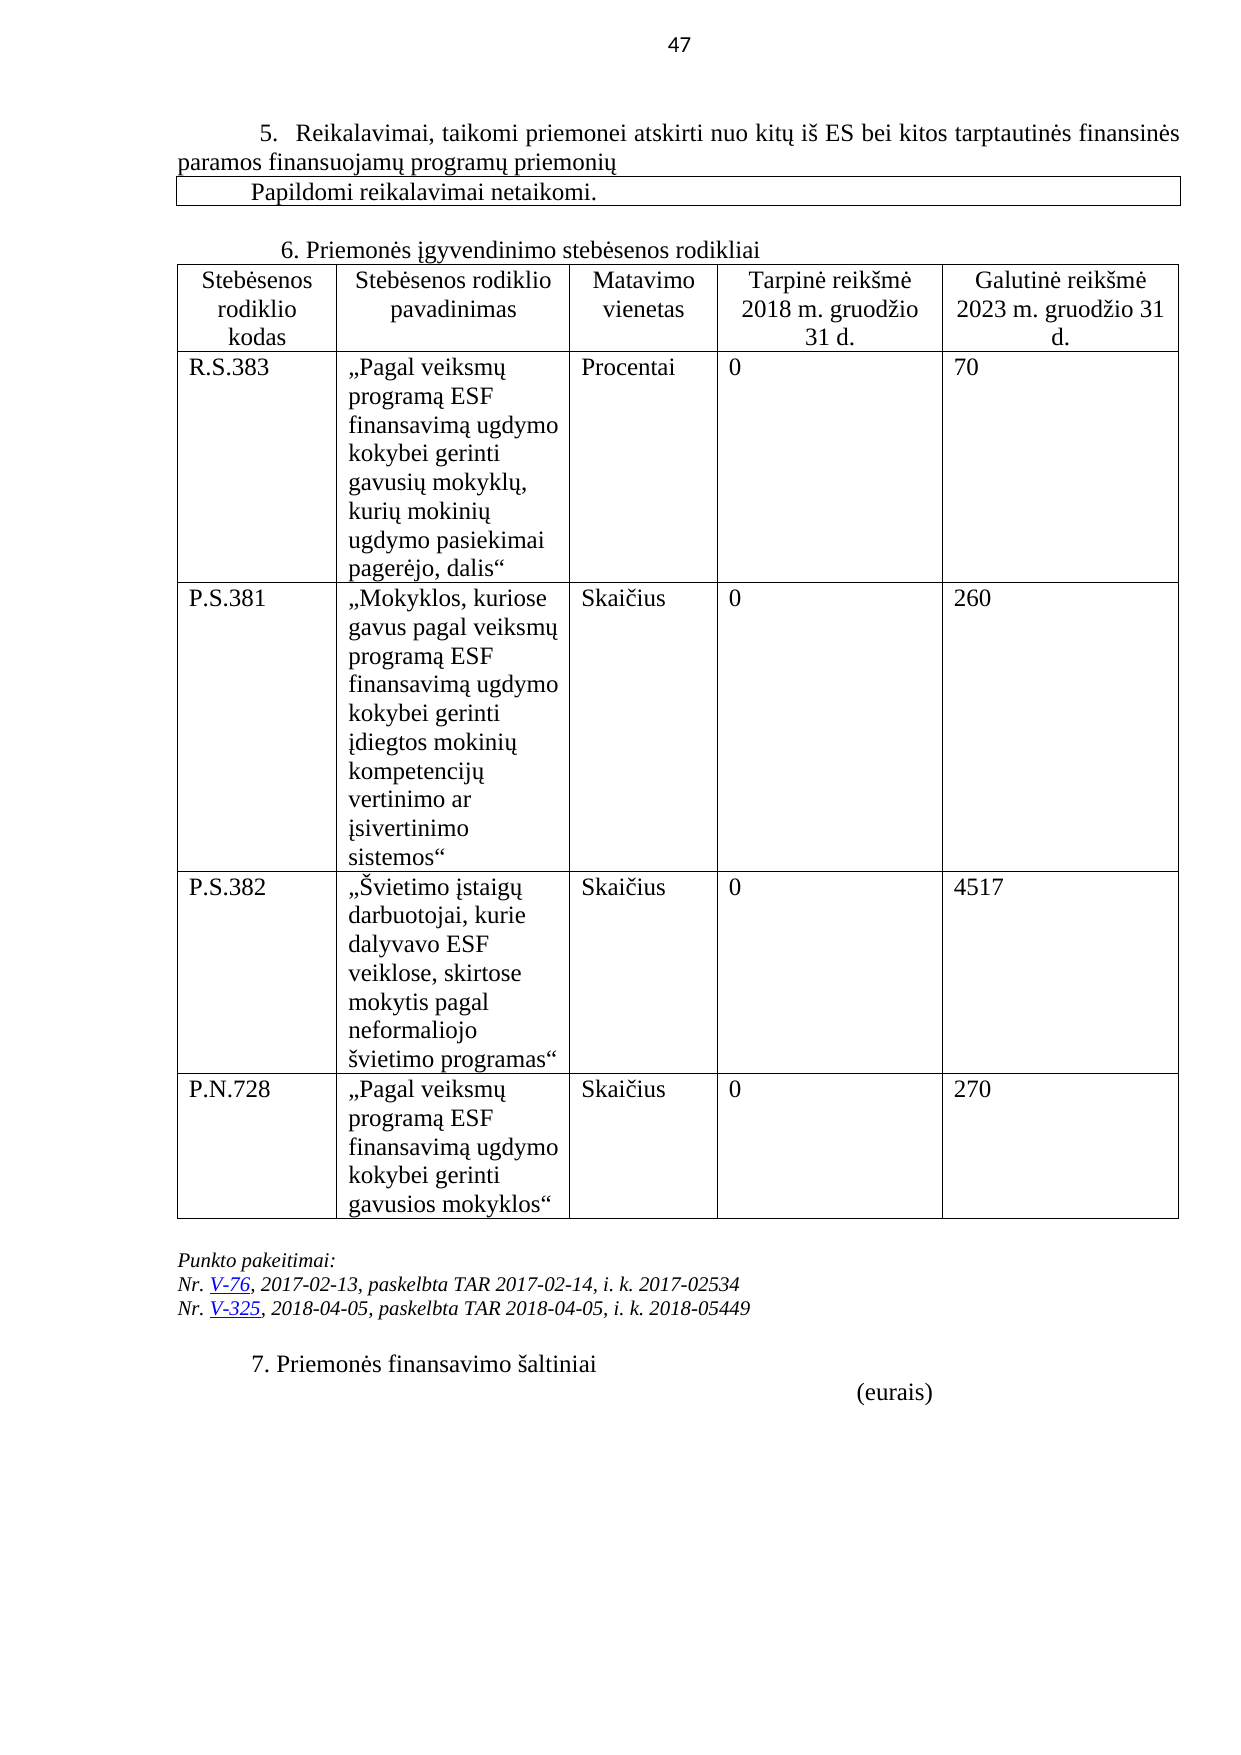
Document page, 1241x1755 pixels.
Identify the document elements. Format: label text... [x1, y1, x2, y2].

table_header Papildomi reikalavimai netaikomi. [177, 177, 1180, 205]
table_cell R.S.383 [178, 352, 336, 582]
table_cell Procentai [570, 352, 717, 582]
text 6. Priemonės įgyvendinimo stebėsenos rodikliai [177, 235, 1181, 264]
text 5. Reikalavimai, taikomi priemonei atskirti nuo kitų iš ES bei kitos tarptautinės finansinės paramos finansuojamų programų priemonių [177, 118, 1181, 176]
table_cell „Pagal veiksmų programą ESF finansavimą ugdymo kokybei gerinti gavusių mokyklų, kurių mokinių ugdymo pasiekimai pagerėjo, dalis“ [337, 352, 569, 582]
table_cell Skaičius [570, 872, 717, 1073]
text Nr. V-325, 2018-04-05, paskelbta TAR 2018-04-05, i. k. 2018-05449 [177, 1296, 1181, 1320]
table_cell 270 [943, 1074, 1178, 1218]
text (eurais) [177, 1377, 1181, 1406]
table_cell P.S.381 [178, 583, 336, 871]
table_header Stebėsenos rodiklio kodas [178, 265, 336, 351]
table_header Tarpinė reikšmė 2018 m. gruodžio 31 d. [718, 265, 942, 351]
table_header Stebėsenos rodiklio pavadinimas [337, 265, 569, 351]
table_cell 0 [718, 1074, 942, 1218]
table_cell 4517 [943, 872, 1178, 1073]
table_header Galutinė reikšmė 2023 m. gruodžio 31 d. [943, 265, 1178, 351]
table_cell P.S.382 [178, 872, 336, 1073]
table_cell Skaičius [570, 1074, 717, 1218]
text 7. Priemonės finansavimo šaltiniai [251, 1349, 1181, 1377]
table_cell 0 [718, 872, 942, 1073]
table_cell 0 [718, 583, 942, 871]
text Punkto pakeitimai: [177, 1248, 1181, 1272]
table_cell 70 [943, 352, 1178, 582]
table_cell Skaičius [570, 583, 717, 871]
table_cell P.N.728 [178, 1074, 336, 1218]
table_cell „Pagal veiksmų programą ESF finansavimą ugdymo kokybei gerinti gavusios mokyklos“ [337, 1074, 569, 1218]
table_header Matavimo vienetas [570, 265, 717, 351]
table_cell 0 [718, 352, 942, 582]
table_cell 260 [943, 583, 1178, 871]
text Nr. V-76, 2017-02-13, paskelbta TAR 2017-02-14, i. k. 2017-02534 [177, 1272, 1181, 1296]
table_cell „Švietimo įstaigų darbuotojai, kurie dalyvavo ESF veiklose, skirtose mokytis pagal neformaliojo švietimo programas“ [337, 872, 569, 1073]
table_cell „Mokyklos, kuriose gavus pagal veiksmų programą ESF finansavimą ugdymo kokybei gerinti įdiegtos mokinių kompetencijų vertinimo ar įsivertinimo sistemos“ [337, 583, 569, 871]
